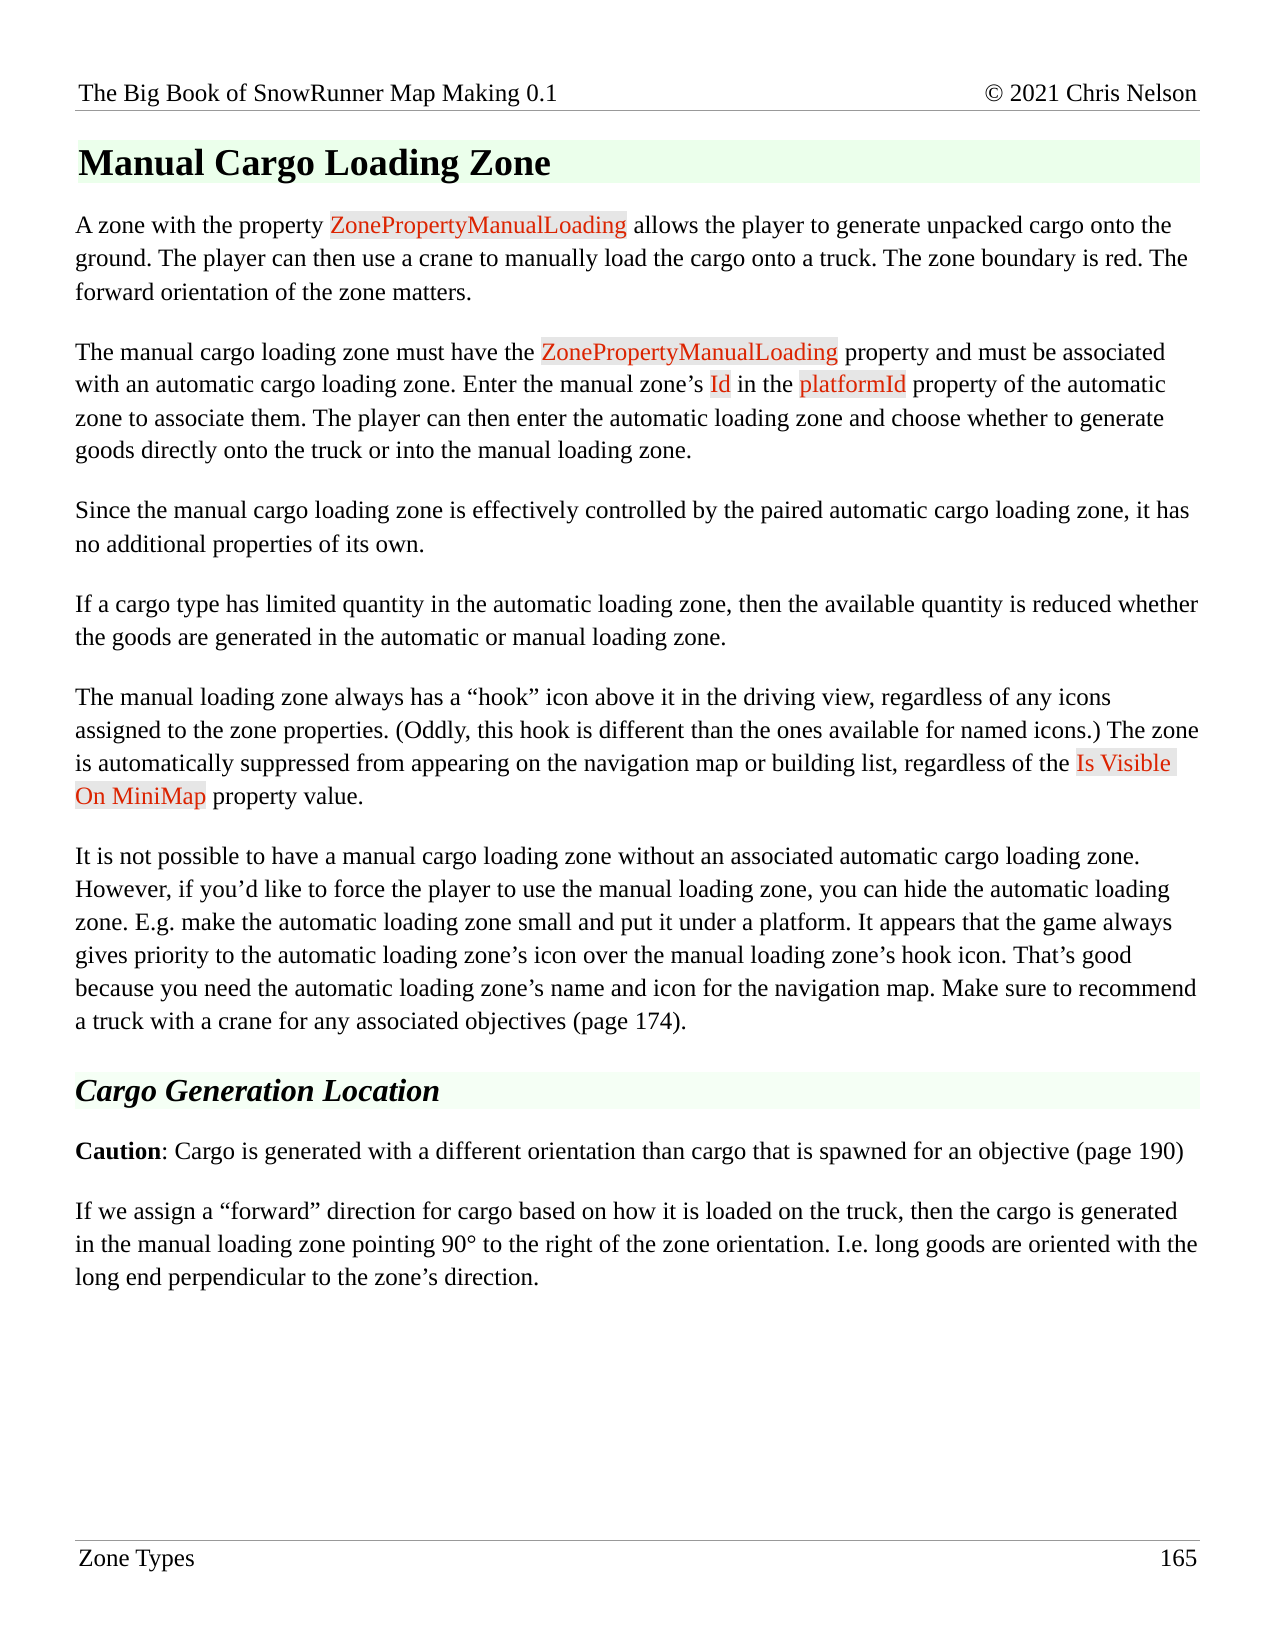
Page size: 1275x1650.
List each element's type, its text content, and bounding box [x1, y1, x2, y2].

text It is not possible to have a manual cargo loading zone without an associated automatic cargo loading zone. However, if you’d like to force the player to use the manual loading zone, you can hide the automatic loading zone. E.g. make the automatic loading zone small and put it under a platform. It appears that the game always gives priority to the automatic loading zone’s icon over the manual loading zone’s hook icon. That’s good because you need the automatic loading zone’s name and icon for the navigation map. Make sure to recommend a truck with a crane for any associated objectives (page 174). [75, 841, 1200, 1034]
text If a cargo type has limited quantity in the automatic loading zone, then the available quantity is reduced whether the goods are generated in the automatic or manual loading zone. [75, 589, 1200, 650]
text A zone with the property ZonePropertyManualLoading allows the player to generate unpacked cargo onto the ground. The player can then use a crane to manually load the cargo onto a truck. The zone boundary is red. The forward orientation of the zone matters. [75, 211, 1200, 305]
text The manual loading zone always has a “hook” icon above it in the driving view, regardless of any icons assigned to the zone properties. (Oddly, this hook is different than the ones available for named icons.) The zone is automatically suppressed from appearing on the navigation map or building list, regardless of the Is Visible On MiniMap property value. [75, 682, 1200, 809]
subtitle Cargo Generation Location [75, 1072, 1200, 1109]
text Since the manual cargo loading zone is effectively controlled by the paired automatic cargo loading zone, it has no additional properties of its own. [75, 496, 1200, 557]
text Caution: Cargo is generated with a different orientation than cargo that is spawned for an objective (page 190) [75, 1136, 1200, 1164]
text If we assign a “forward” direction for cargo based on how it is loaded on the truck, then the cargo is generated in the manual loading zone pointing 90° to the right of the zone orientation. I.e. long goods are oriented with the long end perpendicular to the zone’s direction. [75, 1196, 1200, 1291]
text The manual cargo loading zone must have the ZonePropertyManualLoading property and must be associated with an automatic cargo loading zone. Enter the manual zone’s Id in the platformId property of the automatic zone to associate them. The player can then enter the automatic loading zone and choose whether to generate goods directly onto the truck or into the manual loading zone. [75, 337, 1200, 464]
subtitle Manual Cargo Loading Zone [78, 140, 1200, 183]
